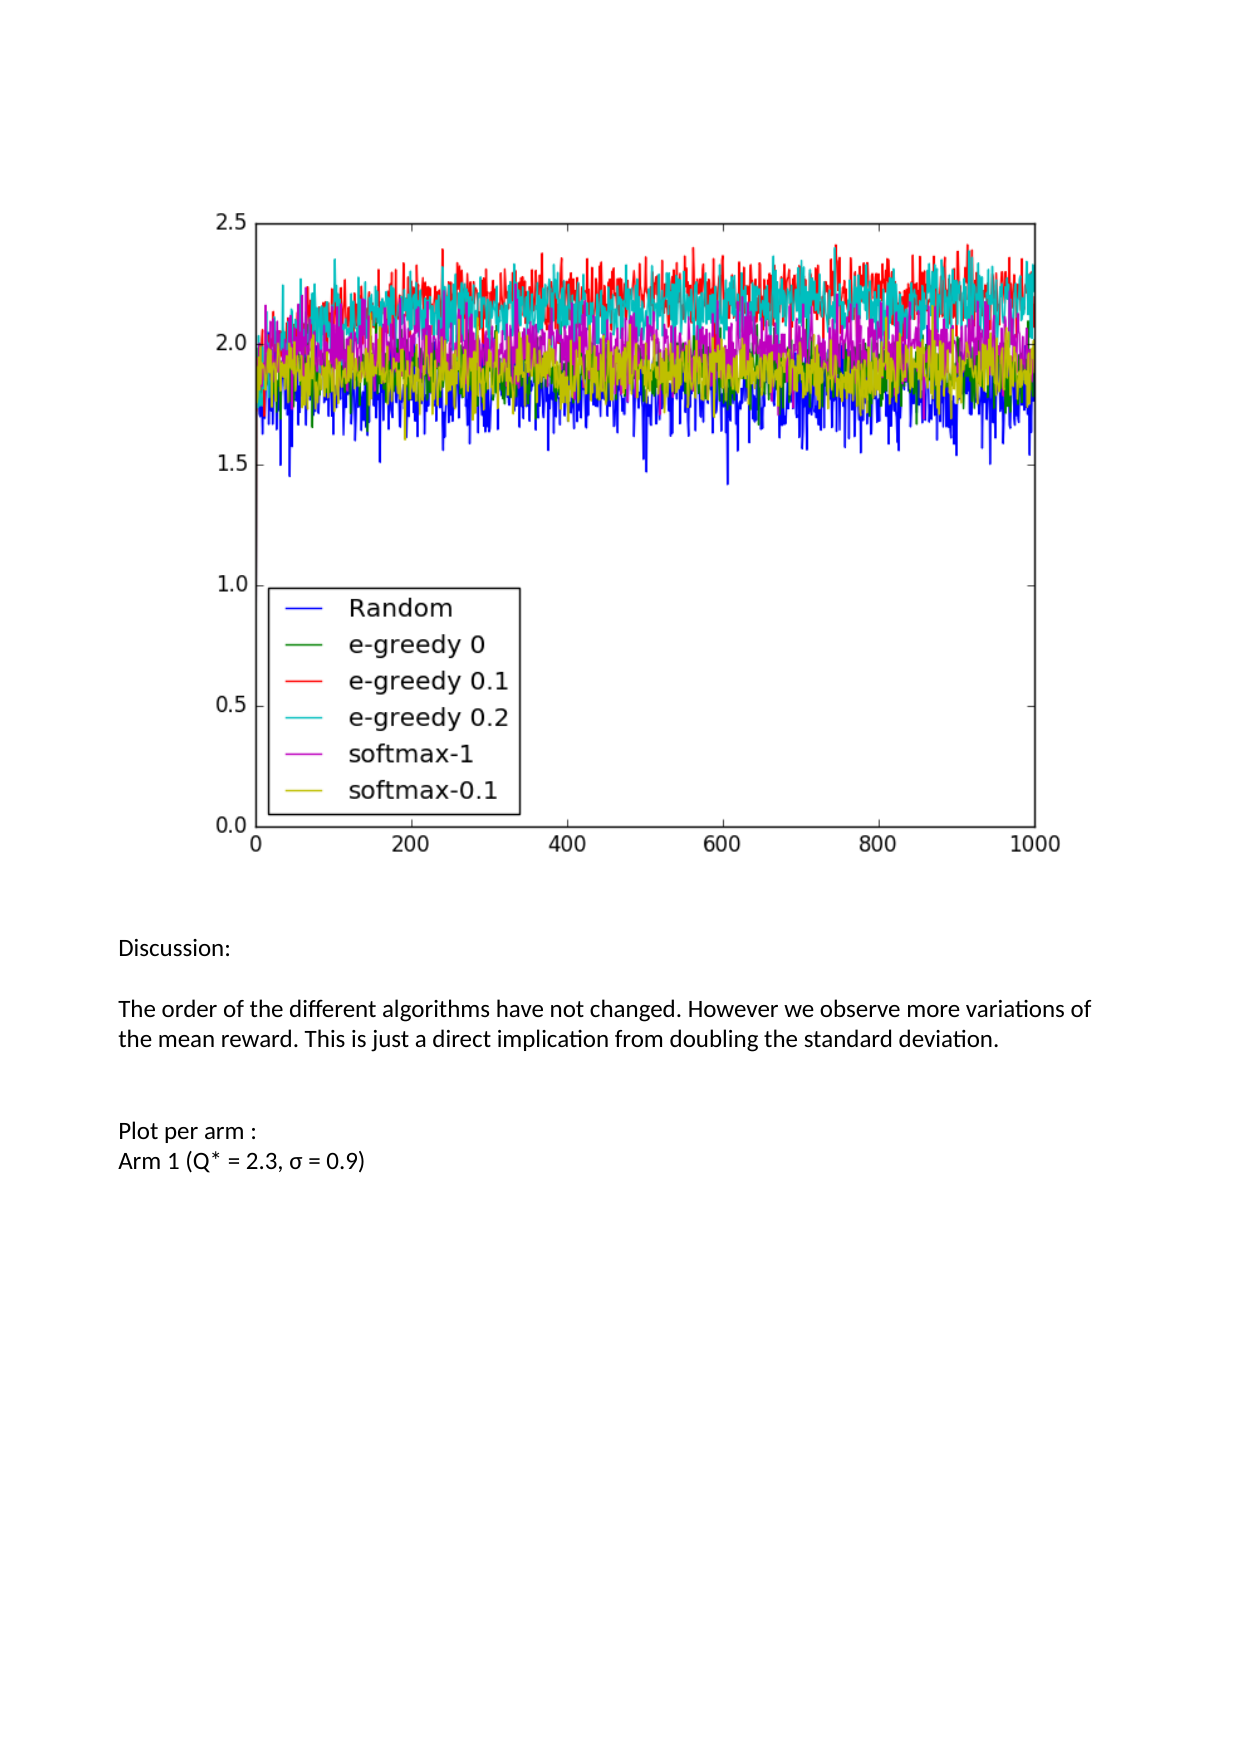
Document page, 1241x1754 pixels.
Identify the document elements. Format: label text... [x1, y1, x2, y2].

text Arm 1 (Q* = 2.3, σ = 0.9) [118, 1145, 1122, 1176]
text Plot per arm : [118, 1115, 1122, 1145]
text The order of the different algorithms have not changed. However we observe more variations of the mean reward. This is just a direct implication from doubling the standard deviation. [118, 993, 1122, 1054]
picture [130, 148, 1135, 902]
text Discussion: [118, 932, 1122, 962]
